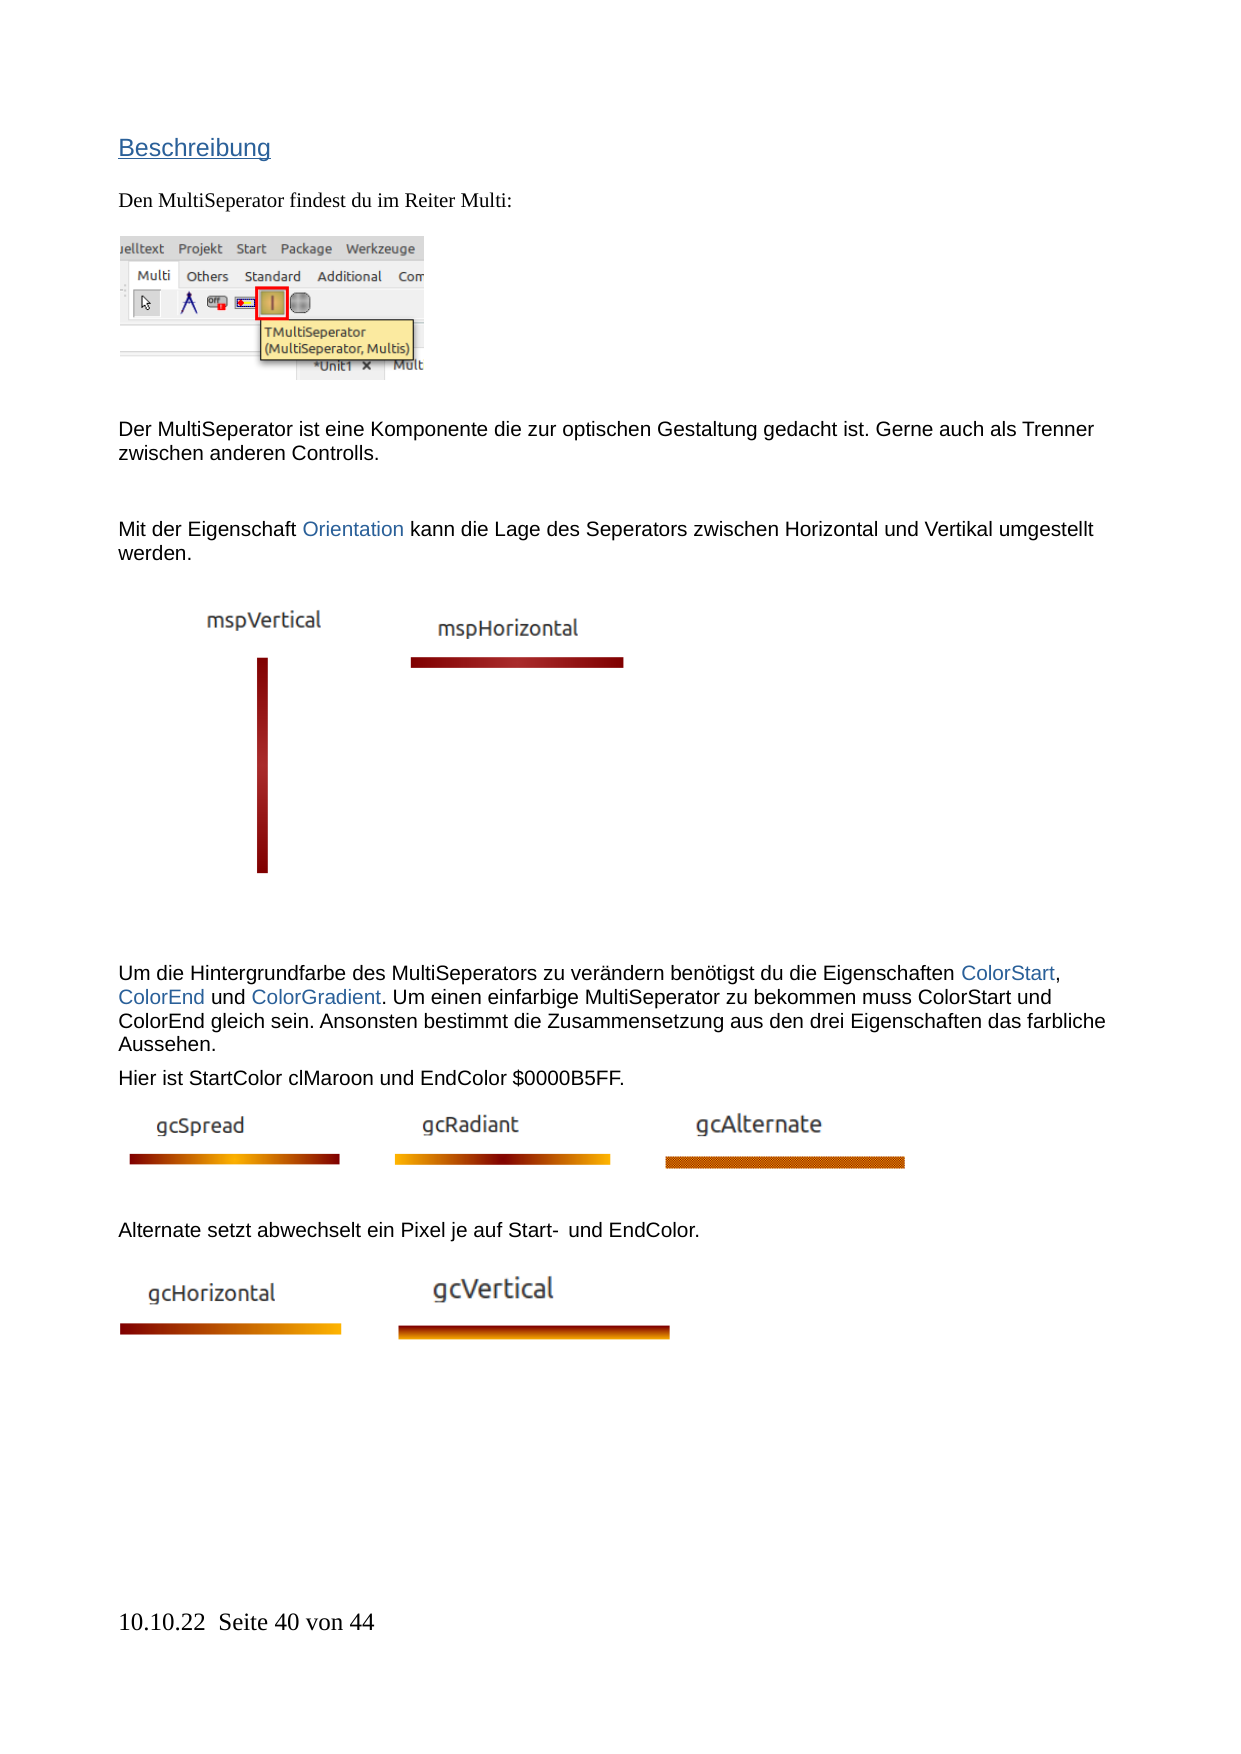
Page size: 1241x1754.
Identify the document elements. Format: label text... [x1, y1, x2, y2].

subtitle Beschreibung [118, 133, 1122, 161]
text Alternate setzt abwechselt ein Pixel je auf Start- und EndColor. [118, 1218, 1122, 1242]
text Um die Hintergrundfarbe des MultiSeperators zu verändern benötigst du die Eigenschaften ColorStart, ColorEnd und ColorGradient. Um einen einfarbige MultiSeperator zu bekommen muss ColorStart und ColorEnd gleich sein. Ansonsten bestimmt die Zusammensetzung aus den drei Eigenschaften das farbliche Aussehen. [118, 962, 1122, 1057]
picture [108, 1272, 349, 1348]
picture [120, 236, 424, 380]
text Den MultiSeperator findest du im Reiter Multi: [118, 188, 1122, 212]
text Der MultiSeperator ist eine Komponente die zur optischen Gestaltung gedacht ist. Gerne auch als Trenner zwischen anderen Controlls. [118, 418, 1122, 465]
picture [396, 609, 633, 684]
picture [381, 1105, 620, 1179]
picture [643, 1105, 918, 1177]
picture [377, 1271, 678, 1345]
text Mit der Eigenschaft Orientation kann die Lage des Seperators zwischen Horizontal und Vertikal umgestellt werden. [118, 518, 1122, 565]
picture [188, 605, 338, 885]
text Hier ist StartColor clMaroon und EndColor $0000B5FF. [118, 1071, 1122, 1089]
picture [115, 1111, 349, 1178]
